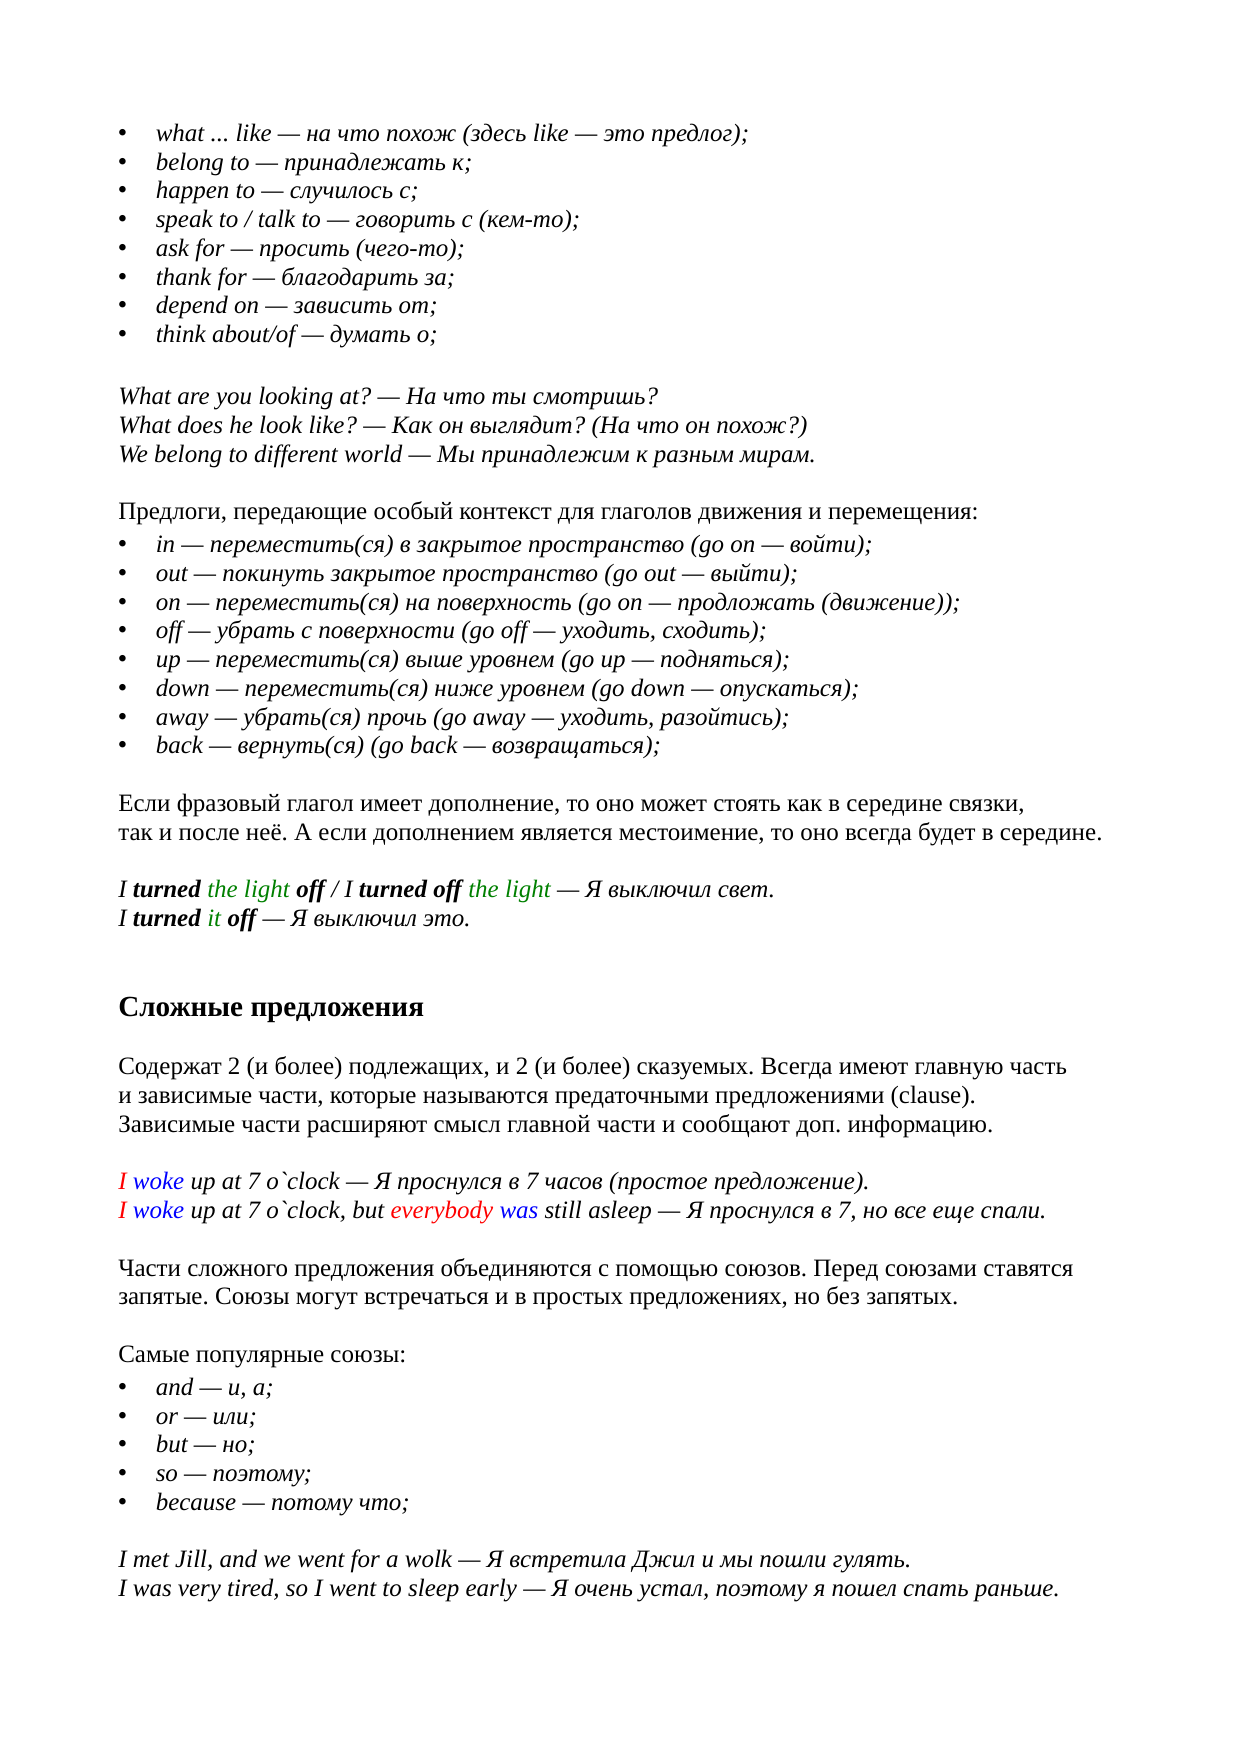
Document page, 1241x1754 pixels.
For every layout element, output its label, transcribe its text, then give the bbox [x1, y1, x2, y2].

list happen to — случилось с; [118, 176, 1122, 204]
list and — и, а; [118, 1372, 1122, 1401]
text I turned the light off / I turned off the light — Я выключил свет. [118, 874, 1122, 903]
text What does he look like? — Как он выглядит? (На что он похож?) [118, 410, 1122, 439]
text Содержат 2 (и более) подлежащих, и 2 (и более) сказуемых. Всегда имеют главную часть [118, 1051, 1122, 1080]
list thank for — благодарить за; [118, 262, 1122, 291]
list out — покинуть закрытое пространство (go out — выйти); [118, 558, 1122, 587]
text так и после неё. А если дополнением является местоимение, то оно всегда будет в середине. [118, 817, 1122, 845]
text What are you looking at? — На что ты смотришь? [118, 381, 1122, 410]
list think about/of — думать о; [118, 319, 1122, 348]
text Самые популярные союзы: [118, 1339, 1122, 1368]
list depend on — зависить от; [118, 291, 1122, 319]
text I was very tired, so I went to sleep early — Я очень устал, поэтому я пошел спать раньше. [118, 1573, 1122, 1602]
text I woke up at 7 o`clock — Я проснулся в 7 часов (простое предложение). [118, 1166, 1122, 1195]
list in — переместить(ся) в закрытое пространство (go on — войти); [118, 529, 1122, 558]
list so — поэтому; [118, 1458, 1122, 1487]
list ask for — просить (чего-то); [118, 233, 1122, 262]
text Зависимые части расширяют смысл главной части и сообщают доп. информацию. [118, 1109, 1122, 1138]
text I met Jill, and we went for a wolk — Я встретила Джил и мы пошли гулять. [118, 1544, 1122, 1573]
text We belong to different world — Мы принадлежим к разным мирам. [118, 439, 1122, 467]
list down — переместить(ся) ниже уровнем (go down — опускаться); [118, 673, 1122, 702]
list up — переместить(ся) выше уровнем (go up — подняться); [118, 644, 1122, 673]
list back — вернуть(ся) (go back — возвращаться); [118, 730, 1122, 759]
text Предлоги, передающие особый контекст для глаголов движения и перемещения: [118, 496, 1122, 525]
text I woke up at 7 o`clock, but everybody was still asleep — Я проснулся в 7, но все еще спали. [118, 1195, 1122, 1224]
text и зависимые части, которые называются предаточными предложениями (clause). [118, 1080, 1122, 1109]
list or — или; [118, 1401, 1122, 1429]
list what ... like — на что похож (здесь like — это предлог); [118, 118, 1122, 147]
text I turned it off — Я выключил это. [118, 903, 1122, 932]
list away — убрать(ся) прочь (go away — уходить, разойтись); [118, 702, 1122, 730]
list on — переместить(ся) на поверхность (go on — продложать (движение)); [118, 587, 1122, 615]
text Если фразовый глагол имеет дополнение, то оно может стоять как в середине связки, [118, 788, 1122, 817]
list because — потому что; [118, 1487, 1122, 1516]
list belong to — принадлежать к; [118, 147, 1122, 176]
text Части сложного предложения объединяются с помощью союзов. Перед союзами ставятся запятые. Союзы могут встречаться и в простых предложениях, но без запятых. [118, 1253, 1122, 1310]
text Сложные предложения [118, 989, 1122, 1023]
list speak to / talk to — говорить с (кем-то); [118, 204, 1122, 233]
list off — убрать с поверхности (go off — уходить, сходить); [118, 615, 1122, 644]
list but — но; [118, 1429, 1122, 1458]
